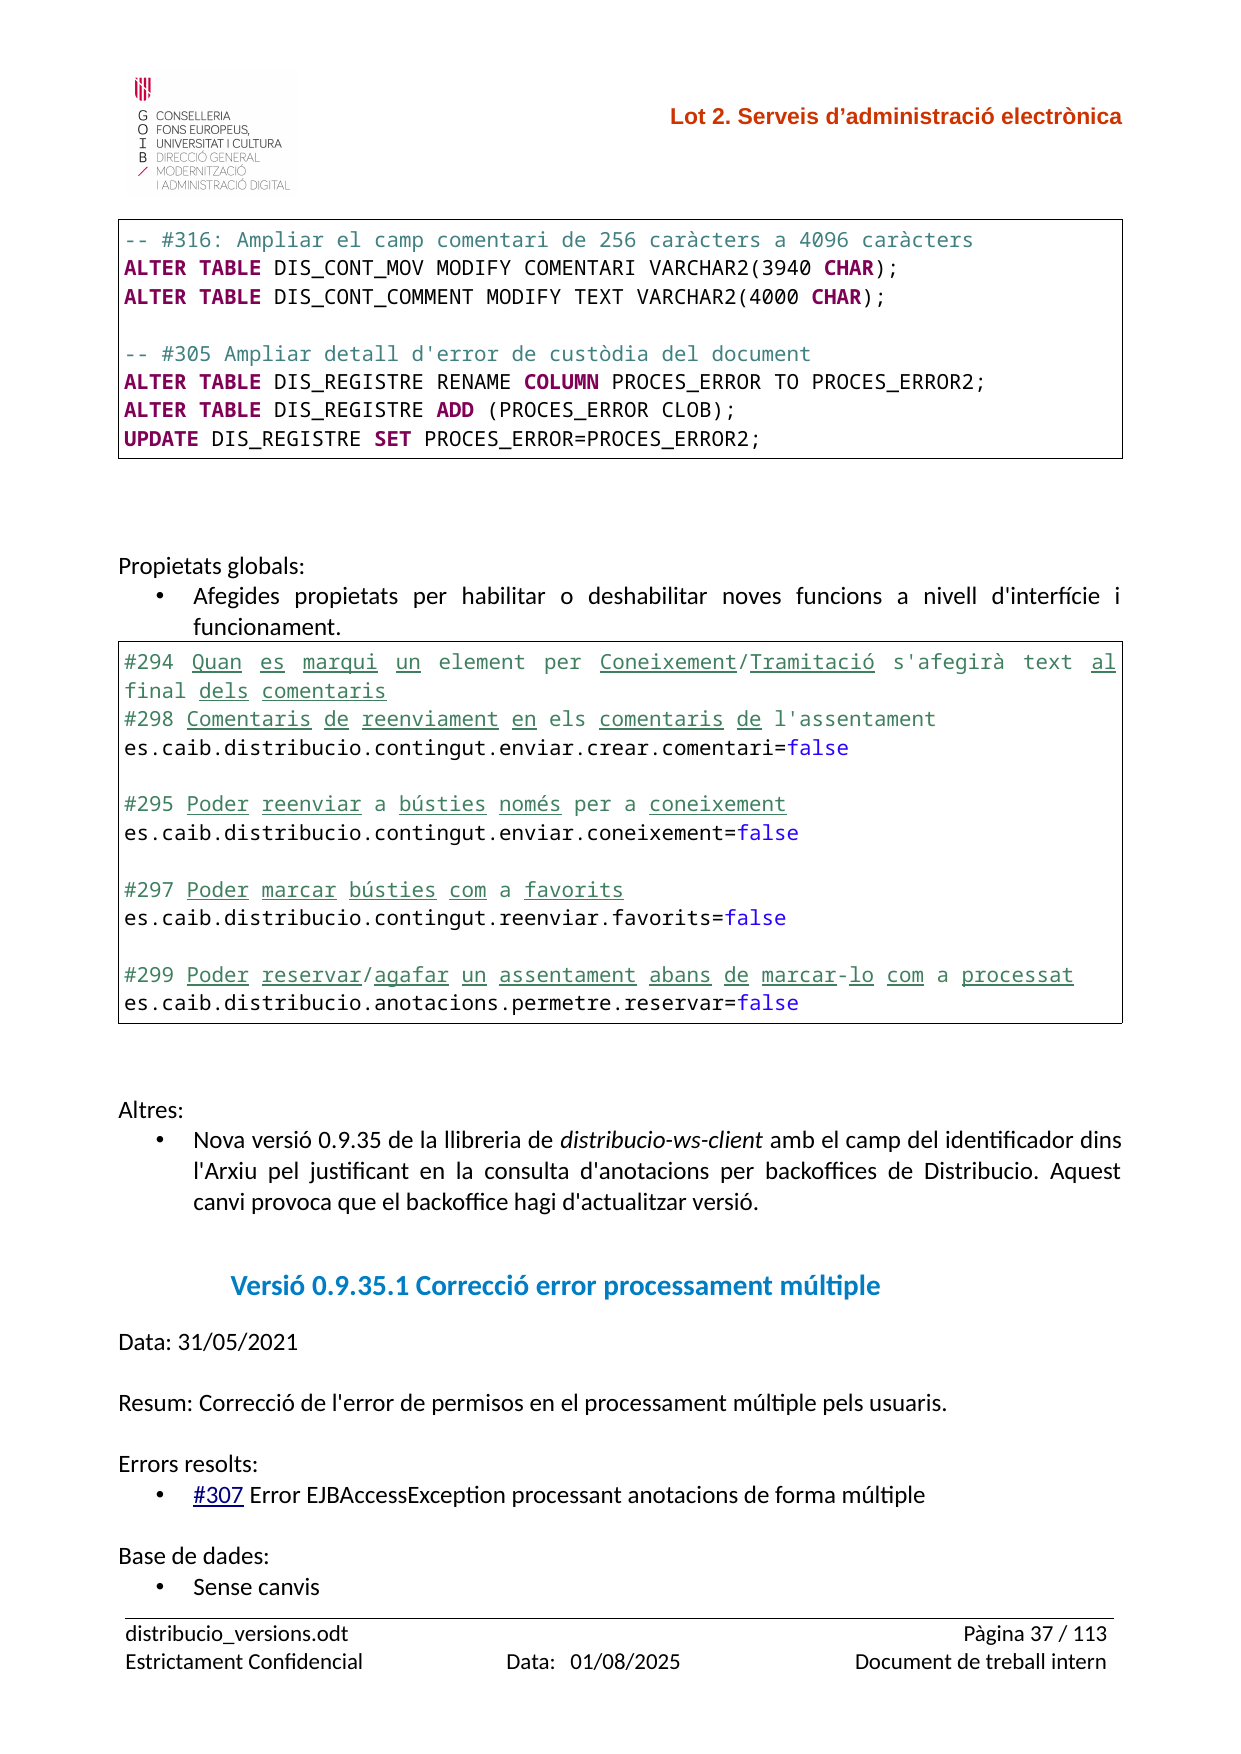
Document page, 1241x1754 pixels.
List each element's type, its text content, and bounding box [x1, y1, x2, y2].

text Base de dades: [118, 1540, 1122, 1571]
table_header #294 Quan es marqui un element per Coneixement/Tramitació s'afegirà text al final dels comentaris #298 Comentaris de reenviament en els comentaris de l'assentament es.caib.distribucio.contingut.enviar.crear.comentari=false #295 Poder reenviar a bústies només per a coneixement es.caib.distribucio.contingut.enviar.coneixement=false #297 Poder marcar bústies com a favorits es.caib.distribucio.contingut.reenviar.favorits=false #299 Poder reservar/agafar un assentament abans de marcar-lo com a processat es.caib.distribucio.anotacions.permetre.reservar=false [119, 642, 1122, 1023]
text Resum: Correcció de l'error de permisos en el processament múltiple pels usuaris. [118, 1388, 1122, 1418]
table_header -- #316: Ampliar el camp comentari de 256 caràcters a 4096 caràcters ALTER TABLE DIS_CONT_MOV MODIFY COMENTARI VARCHAR2(3940 CHAR); ALTER TABLE DIS_CONT_COMMENT MODIFY TEXT VARCHAR2(4000 CHAR); -- #305 Ampliar detall d'error de custòdia del document ALTER TABLE DIS_REGISTRE RENAME COLUMN PROCES_ERROR TO PROCES_ERROR2; ALTER TABLE DIS_REGISTRE ADD (PROCES_ERROR CLOB); UPDATE DIS_REGISTRE SET PROCES_ERROR=PROCES_ERROR2; [119, 220, 1122, 458]
list Nova versió 0.9.35 de la llibreria de distribucio-ws-client amb el camp del identificador dins l'Arxiu pel justificant en la consulta d'anotacions per backoffices de Distribucio. Aquest canvi provoca que el backoffice hagi d'actualitzar versió. [156, 1124, 1122, 1216]
text Altres: [118, 1094, 1122, 1124]
list Afegides propietats per habilitar o deshabilitar noves funcions a nivell d'interfície i funcionament. [156, 580, 1122, 641]
picture [126, 70, 299, 197]
text Data: 31/05/2021 [118, 1327, 1122, 1357]
text Errors resolts: [118, 1449, 1122, 1479]
text Propietats globals: [118, 550, 1122, 580]
subtitle Versió 0.9.35.1 Correcció error processament múltiple [153, 1267, 1122, 1303]
list #307 Error EJBAccessException processant anotacions de forma múltiple [156, 1479, 1122, 1510]
list Sense canvis [156, 1571, 1122, 1601]
